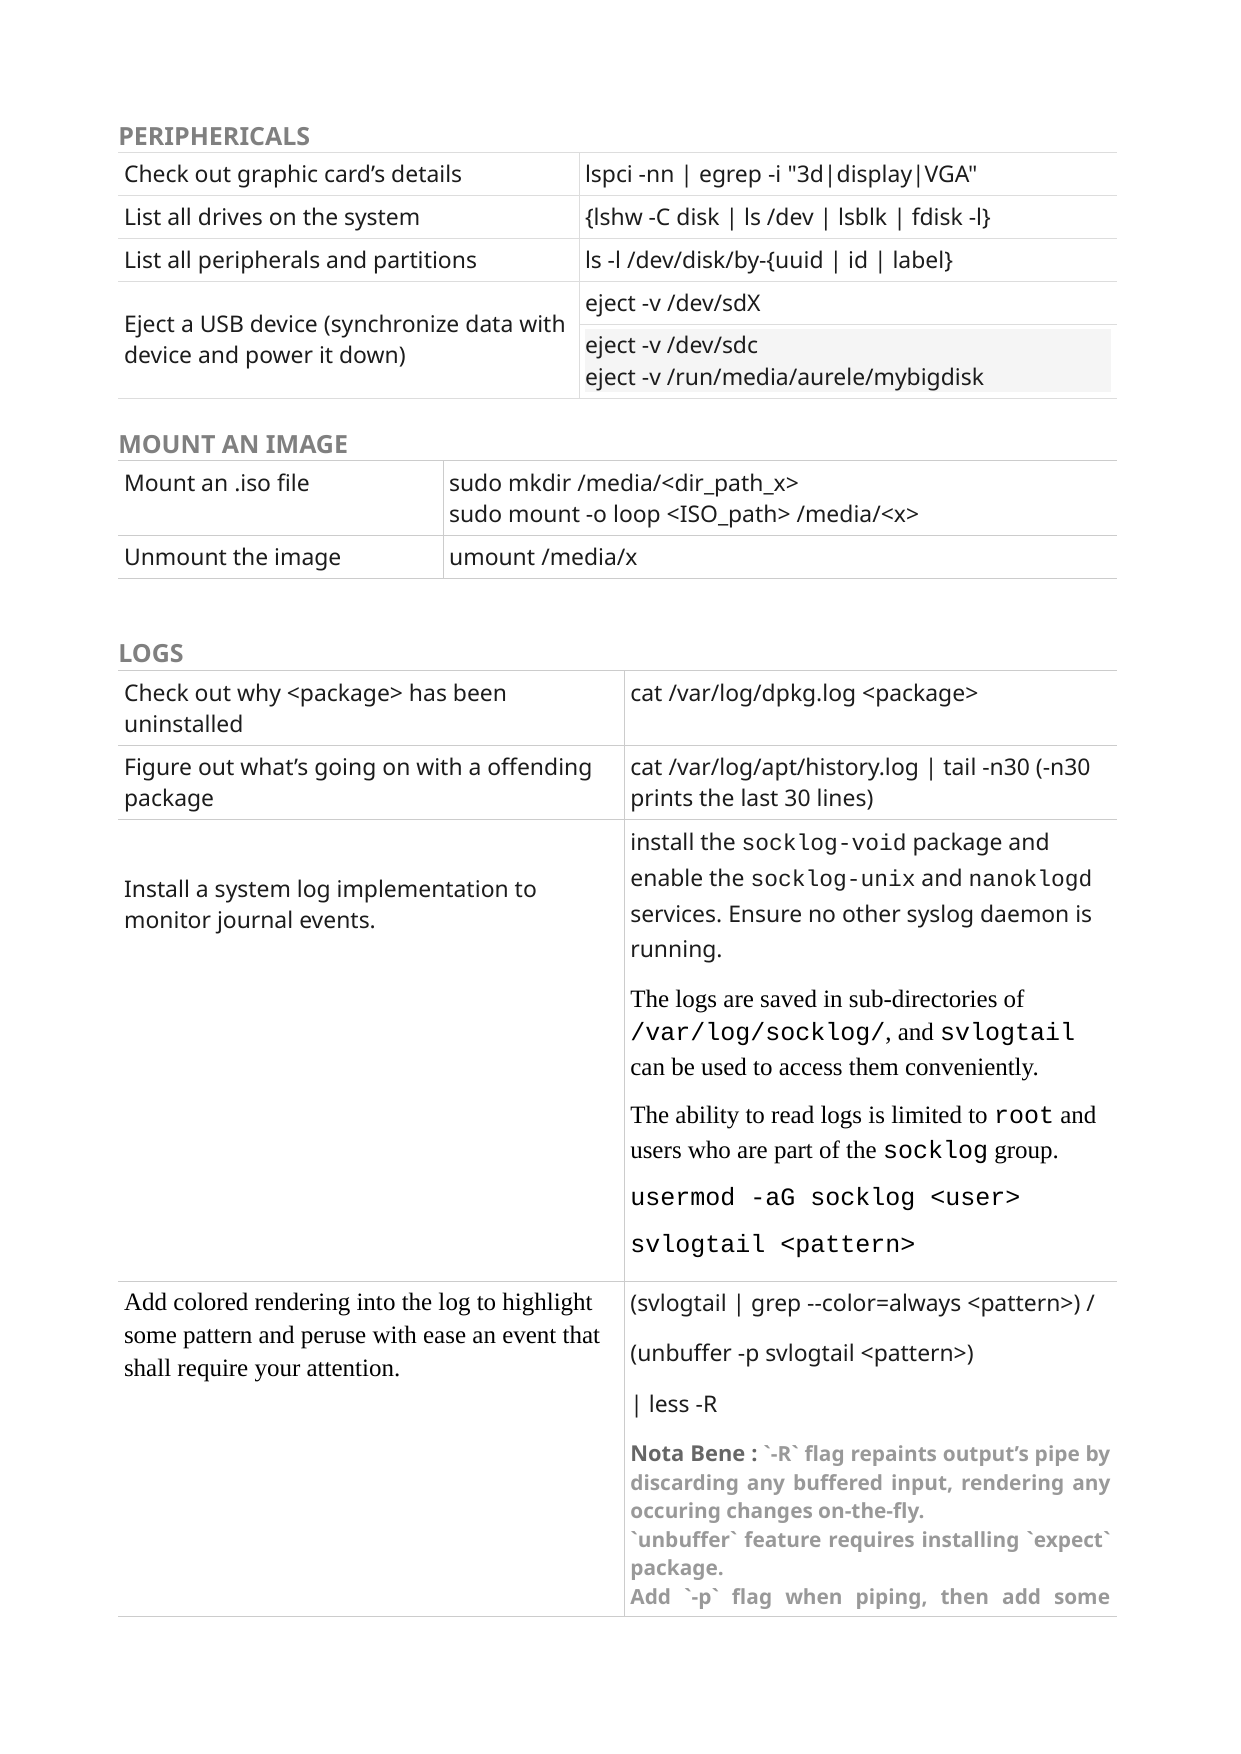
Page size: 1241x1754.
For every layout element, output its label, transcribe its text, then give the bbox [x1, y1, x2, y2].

text LOGS [118, 636, 1122, 670]
table_cell List all drives on the system [118, 196, 579, 238]
table_cell cat /var/log/apt/history.log | tail -n30 (-n30 prints the last 30 lines) [625, 746, 1117, 819]
table_cell Eject a USB device (synchronize data with device and power it down) [118, 282, 579, 397]
table_header Mount an .iso file [118, 461, 443, 535]
table_cell Install a system log implementation to monitor journal events. [118, 820, 624, 1281]
table_cell eject -v /dev/sdX [580, 282, 1117, 323]
table_header cat /var/log/dpkg.log <package> [625, 671, 1117, 745]
table_cell Add colored rendering into the log to highlight some pattern and peruse with ease an event that shall require your attention. [118, 1282, 624, 1616]
table_cell List all peripherals and partitions [118, 239, 579, 281]
table_header Check out why <package> has been uninstalled [118, 671, 624, 745]
table_header lspci -nn | egrep -i "3d|display|VGA" [580, 153, 1117, 195]
text MOUNT AN IMAGE [118, 426, 1122, 460]
table_cell {lshw -C disk | ls /dev | lsblk | fdisk -l} [580, 196, 1117, 238]
table_cell install the socklog-void package and enable the socklog-unix and nanoklogd services. Ensure no other syslog daemon is running. The logs are saved in sub-directories of /var/log/socklog/, and svlogtail can be used to access them conveniently. The ability to read logs is limited to root and users who are part of the socklog group. usermod -aG socklog <user> svlogtail <pattern> [625, 820, 1117, 1281]
table_cell umount /media/x [444, 536, 1117, 578]
table_cell (svlogtail | grep --color=always <pattern>) / (unbuffer -p svlogtail <pattern>) | less -R Nota Bene : `-R` flag repaints output’s pipe by discarding any buffered input, rendering any occuring changes on-the-fly. `unbuffer` feature requires installing `expect` package. Add `-p` flag when piping, then add some [625, 1282, 1117, 1616]
table_cell Figure out what’s going on with a offending package [118, 746, 624, 819]
table_header sudo mkdir /media/<dir_path_x> sudo mount -o loop <ISO_path> /media/<x> [444, 461, 1117, 535]
table_header Check out graphic card’s details [118, 153, 579, 195]
table_cell ls -l /dev/disk/by-{uuid | id | label} [580, 239, 1117, 281]
table_cell eject -v /dev/sdc eject -v /run/media/aurele/mybigdisk [580, 325, 1117, 397]
table_cell Unmount the image [118, 536, 443, 578]
text PERIPHERICALS [118, 118, 1122, 152]
